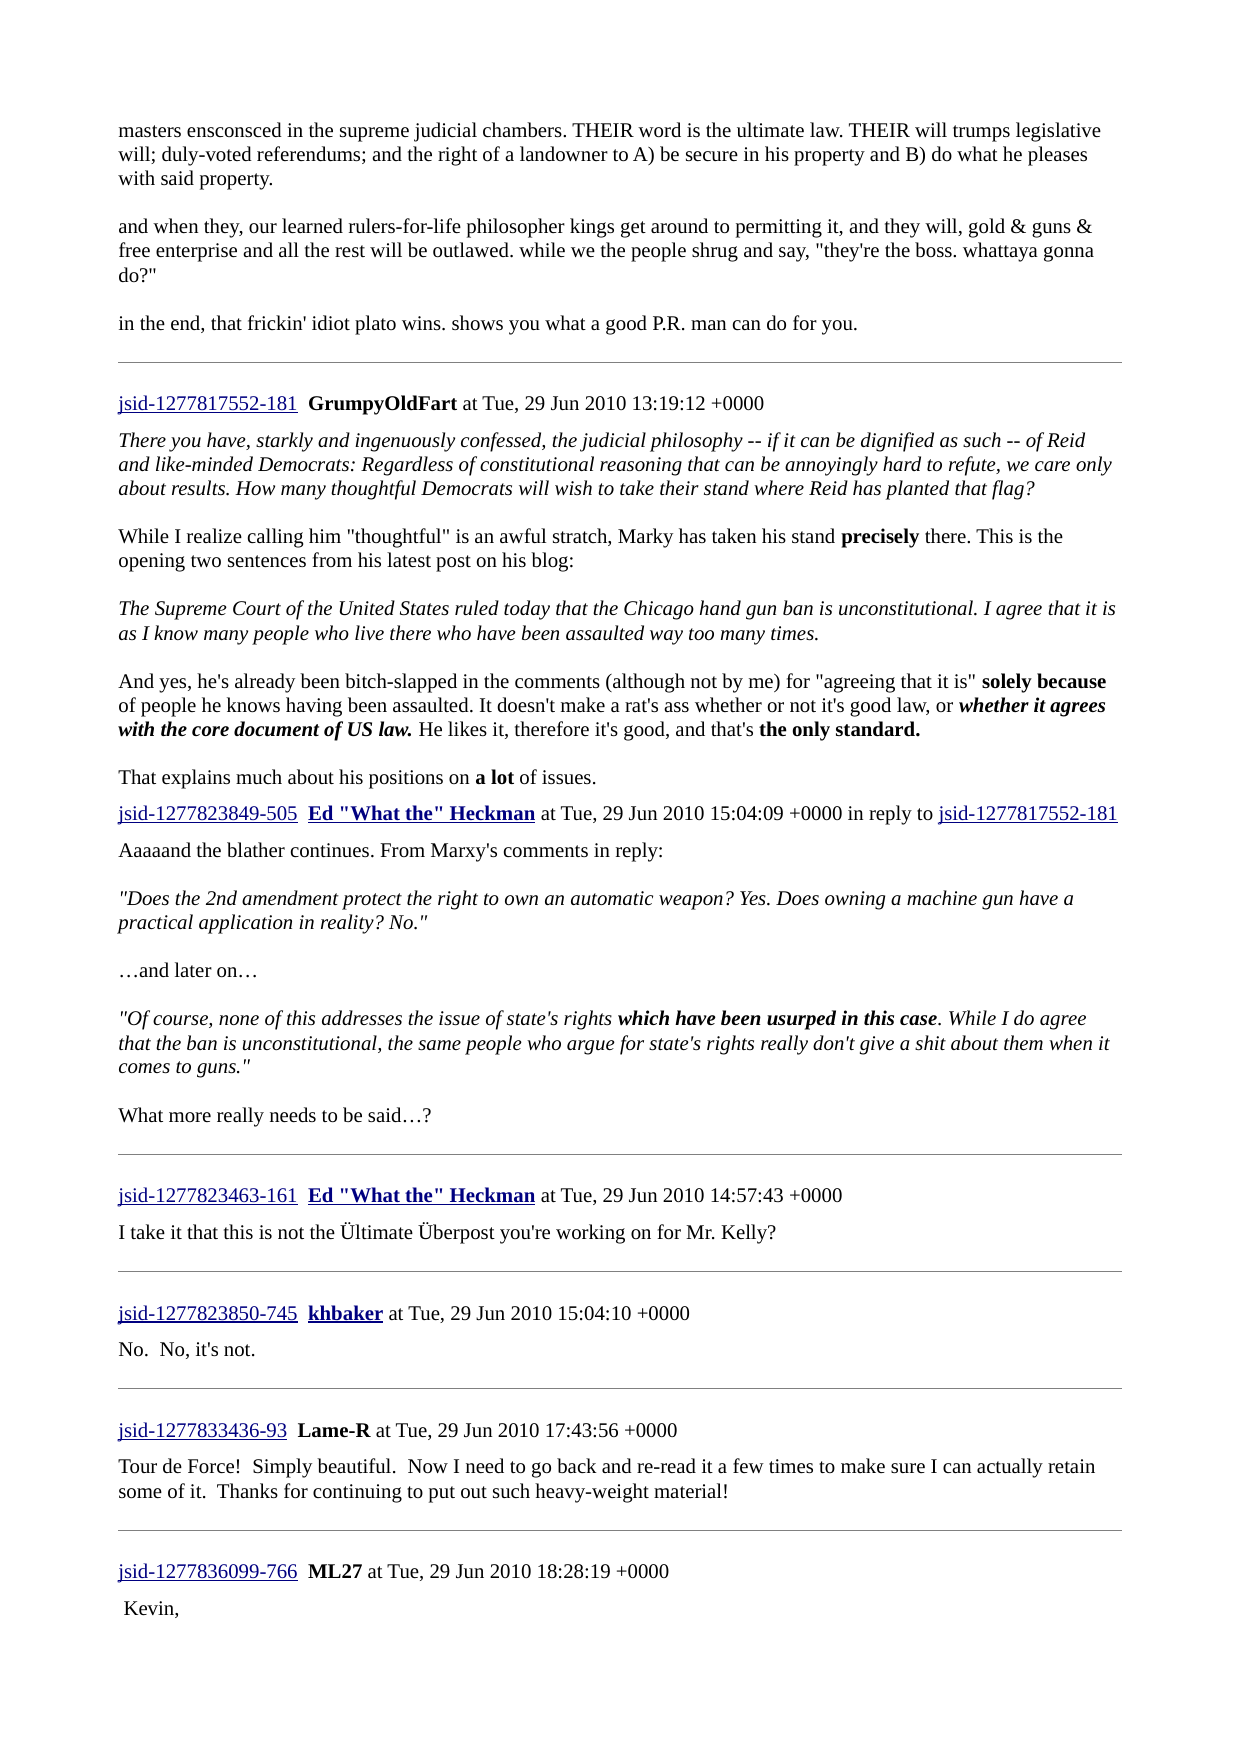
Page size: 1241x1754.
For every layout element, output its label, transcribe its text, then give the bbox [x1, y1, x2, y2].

text Kevin, [118, 1596, 1122, 1620]
text jsid-1277817552-181 GrumpyOldFart at Tue, 29 Jun 2010 13:19:12 +0000 [118, 391, 1122, 415]
text I take it that this is not the Ültimate Überpost you're working on for Mr. Kelly? [118, 1220, 1122, 1244]
text jsid-1277836099-766 ML27 at Tue, 29 Jun 2010 18:28:19 +0000 [118, 1559, 1122, 1583]
text masters ensconsced in the supreme judicial chambers. THEIR word is the ultimate law. THEIR will trumps legislative will; duly-voted referendums; and the right of a landowner to A) be secure in his property and B) do what he pleases with said property. and when they, our learned rulers-for-life philosopher kings get around to permitting it, and they will, gold & guns & free enterprise and all the rest will be outlawed. while we the people shrug and say, "they're the boss. whattaya gonna do?" in the end, that frickin' idiot plato wins. shows you what a good P.R. man can do for you. [118, 118, 1122, 335]
text There you have, starkly and ingenuously confessed, the judicial philosophy -- if it can be dignified as such -- of Reid and like-minded Democrats: Regardless of constitutional reasoning that can be annoyingly hard to refute, we care only about results. How many thoughtful Democrats will wish to take their stand where Reid has planted that flag? While I realize calling him "thoughtful" is an awful stratch, Marky has taken his stand precisely there. This is the opening two sentences from his latest post on his blog: The Supreme Court of the United States ruled today that the Chicago hand gun ban is unconstitutional. I agree that it is as I know many people who live there who have been assaulted way too many times. And yes, he's already been bitch-slapped in the comments (although not by me) for "agreeing that it is" solely because of people he knows having been assaulted. It doesn't make a rat's ass whether or not it's good law, or whether it agrees with the core document of US law. He likes it, therefore it's good, and that's the only standard. That explains much about his positions on a lot of issues. [118, 428, 1122, 789]
text jsid-1277833436-93 Lame-R at Tue, 29 Jun 2010 17:43:56 +0000 [118, 1418, 1122, 1442]
text Tour de Force! Simply beautiful. Now I need to go back and re-read it a few times to make sure I can actually retain some of it. Thanks for continuing to put out such heavy-weight material! [118, 1454, 1122, 1503]
text No. No, it's not. [118, 1337, 1122, 1361]
text jsid-1277823849-505 Ed "What the" Heckman at Tue, 29 Jun 2010 15:04:09 +0000 in reply to jsid-1277817552-181 [118, 801, 1122, 825]
text jsid-1277823850-745 khbaker at Tue, 29 Jun 2010 15:04:10 +0000 [118, 1301, 1122, 1325]
text Aaaaand the blather continues. From Marxy's comments in reply: "Does the 2nd amendment protect the right to own an automatic weapon? Yes. Does owning a machine gun have a practical application in reality? No." …and later on… "Of course, none of this addresses the issue of state's rights which have been usurped in this case. While I do agree that the ban is unconstitutional, the same people who argue for state's rights really don't give a shit about them when it comes to guns." What more really needs to be said…? [118, 838, 1122, 1127]
text jsid-1277823463-161 Ed "What the" Heckman at Tue, 29 Jun 2010 14:57:43 +0000 [118, 1183, 1122, 1207]
